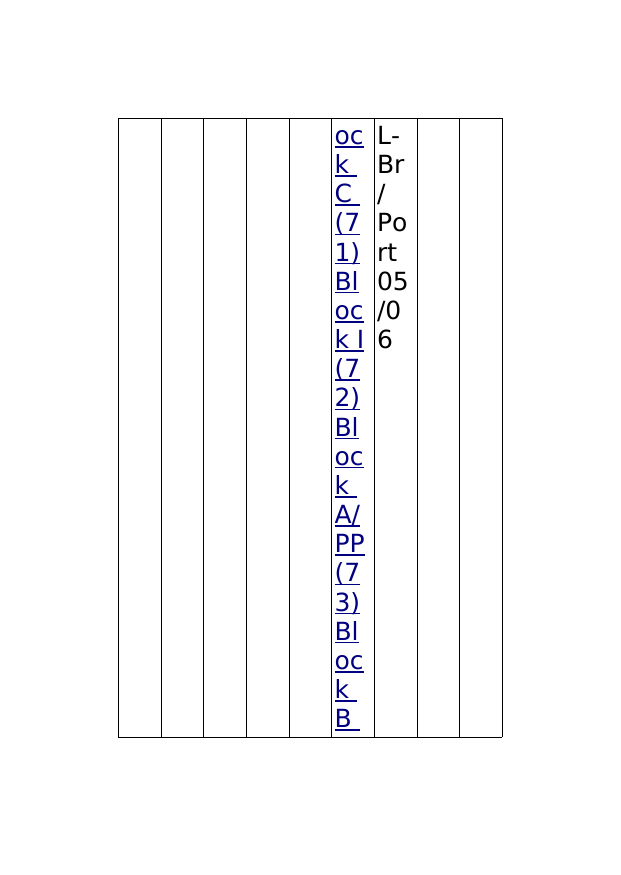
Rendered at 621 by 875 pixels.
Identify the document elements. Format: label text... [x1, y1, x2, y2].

table_cell [290, 119, 331, 737]
table_cell [460, 119, 502, 737]
table_cell [119, 119, 161, 737]
table_cell L-Br / Port 05/06 [375, 119, 417, 737]
table_cell ock C (71) Block I (72) Block A/PP (73) Block B [332, 119, 374, 737]
table_cell [418, 119, 459, 737]
table_cell [204, 119, 246, 737]
table_cell [162, 119, 203, 737]
table_cell [247, 119, 289, 737]
